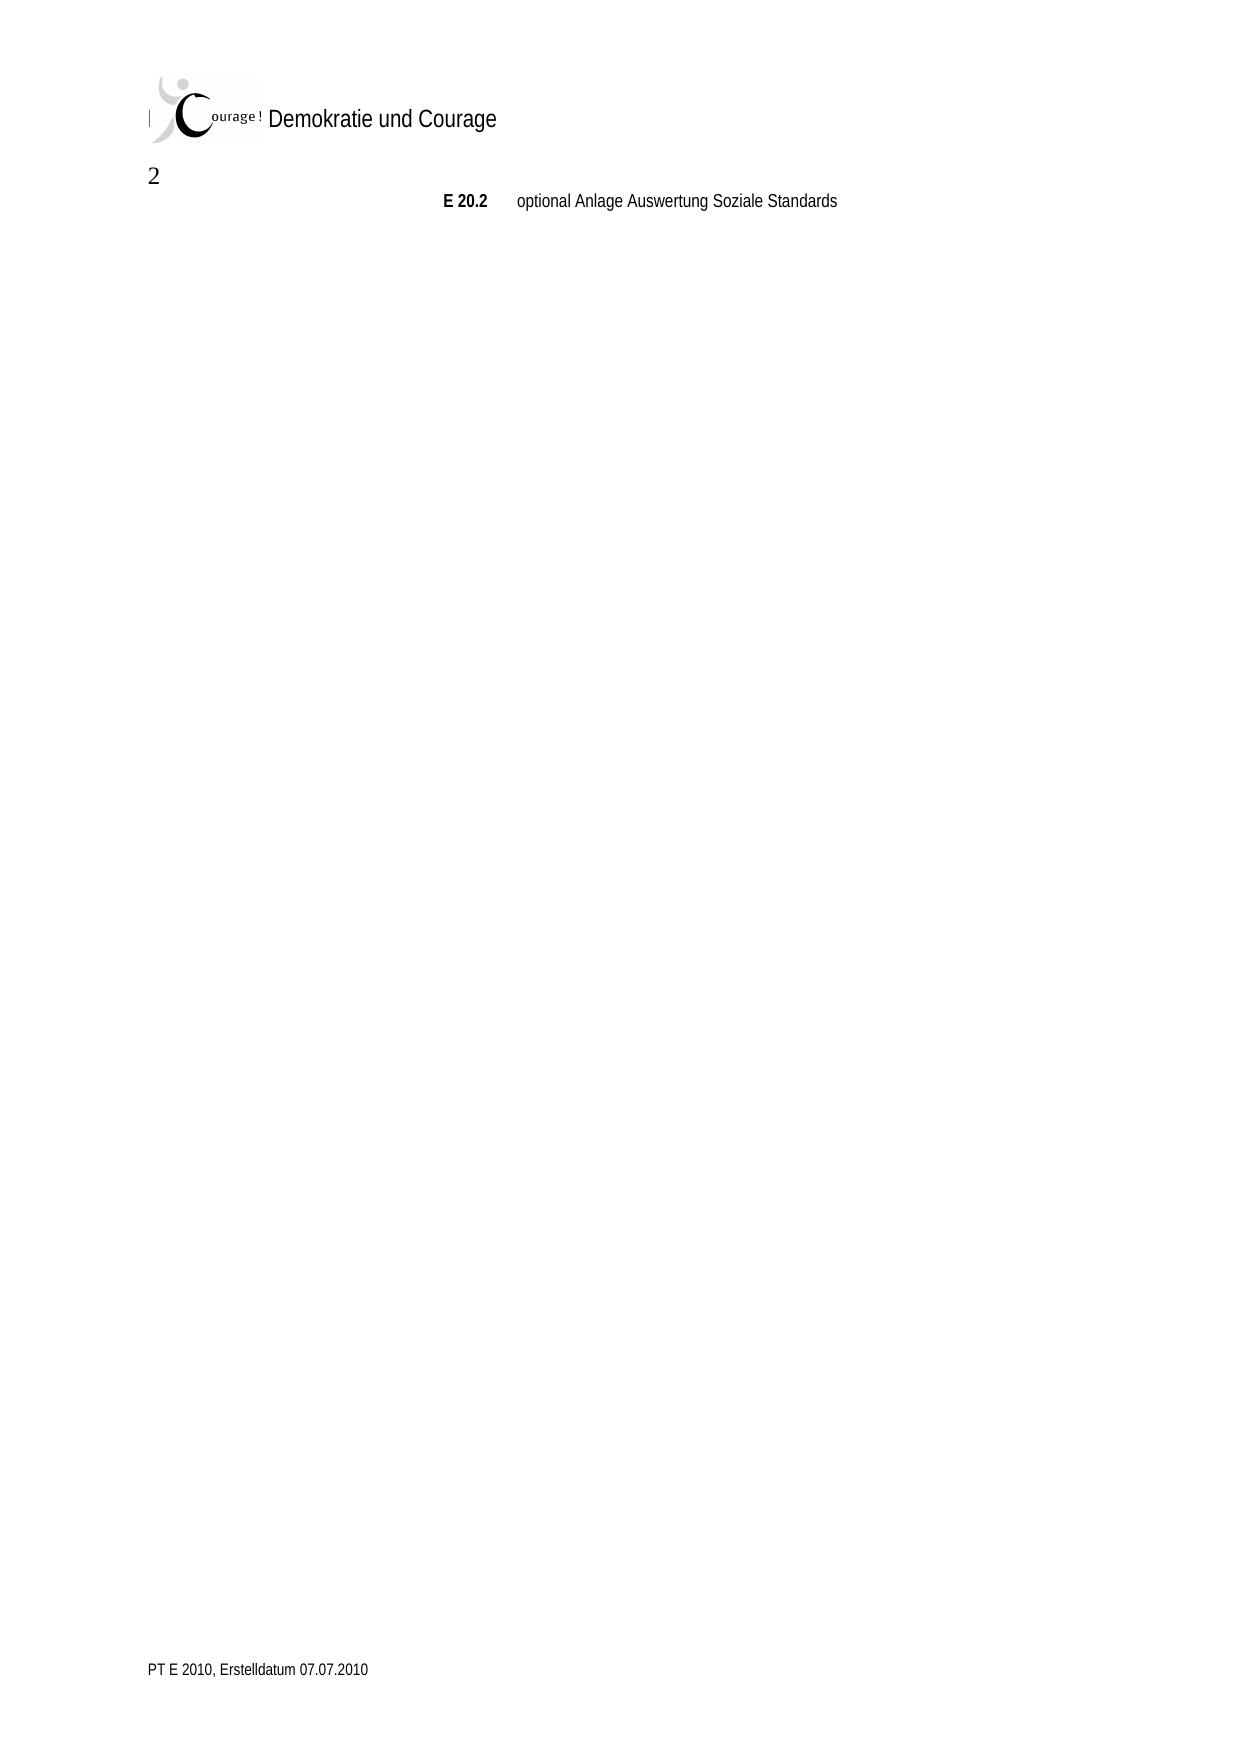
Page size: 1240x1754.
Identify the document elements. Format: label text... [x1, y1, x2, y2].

text E 20.2 optional Anlage Auswertung Soziale Standards [148, 190, 1092, 211]
picture [152, 77, 262, 143]
